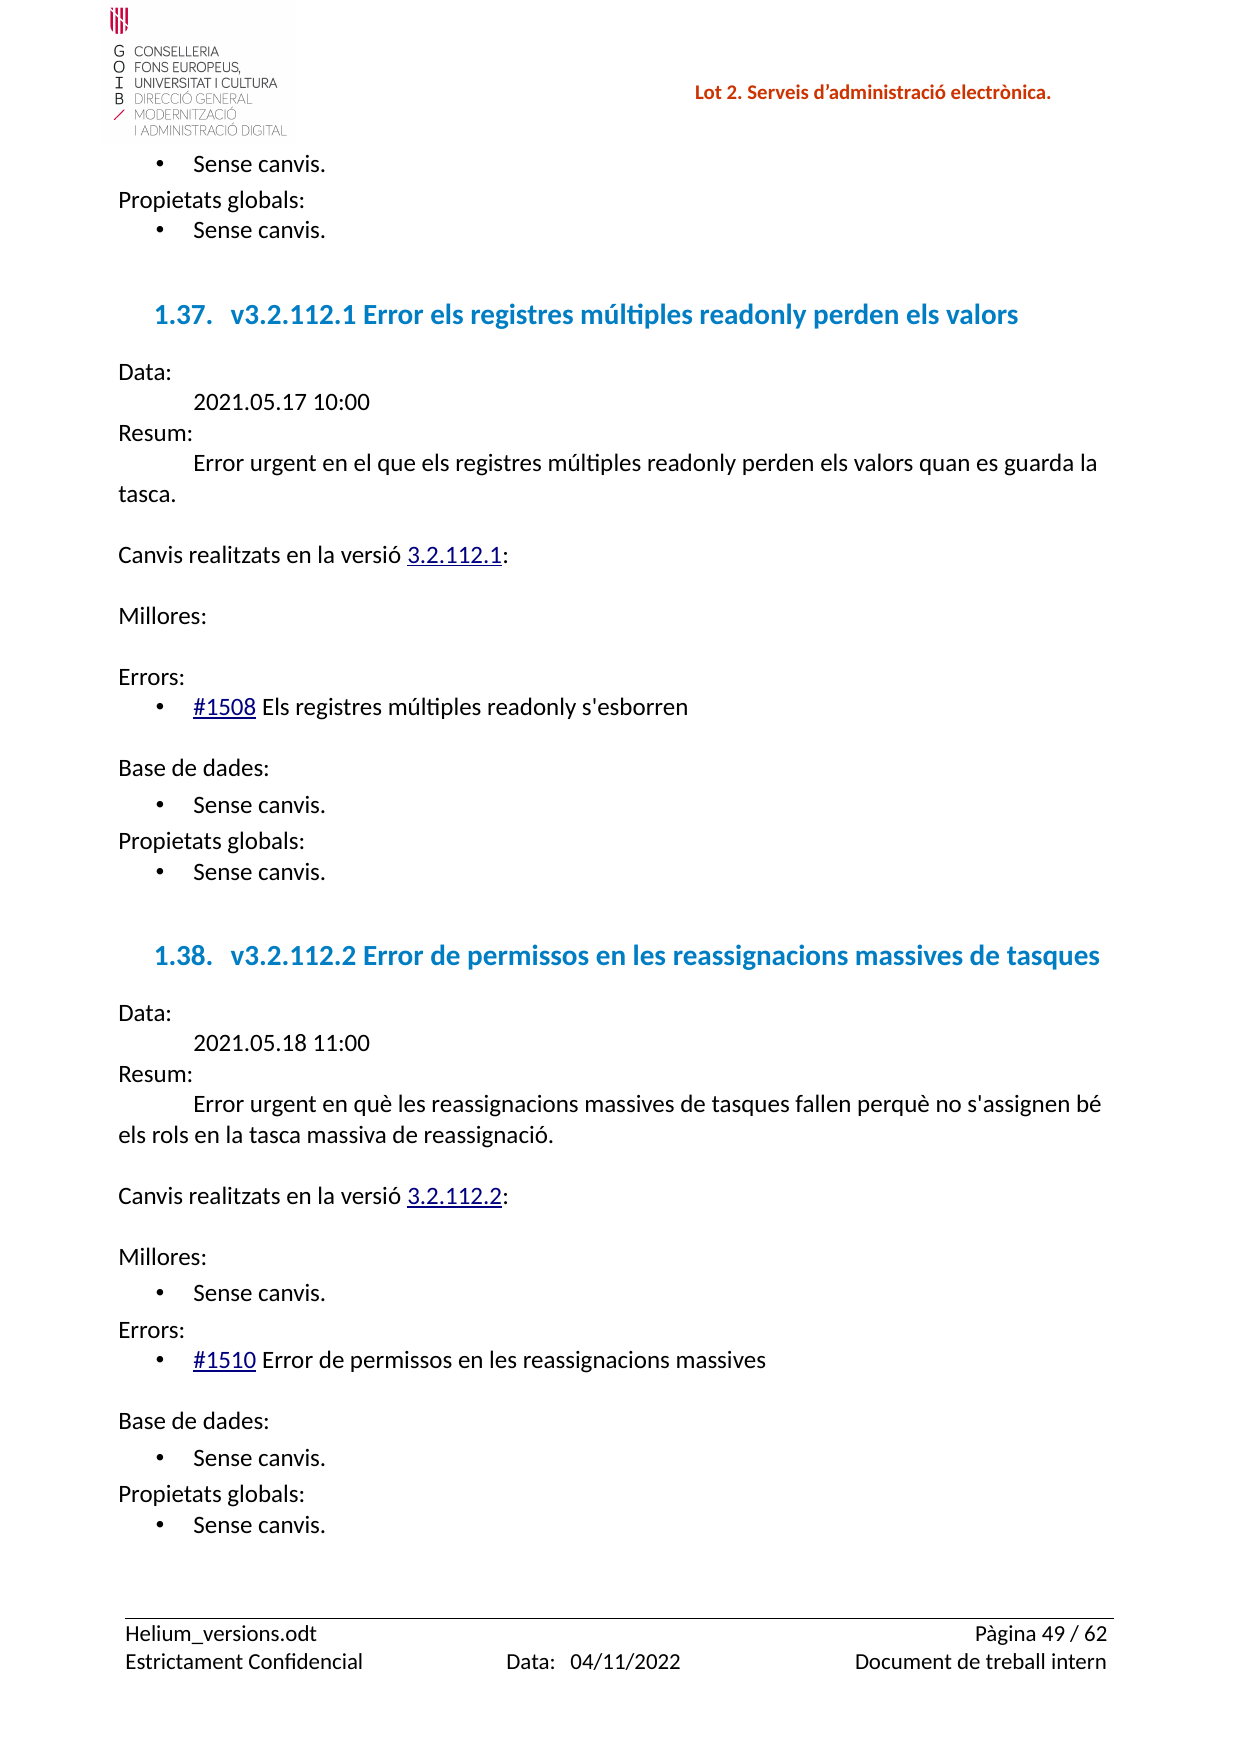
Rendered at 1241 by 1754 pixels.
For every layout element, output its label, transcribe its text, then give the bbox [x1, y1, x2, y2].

text Resum: [118, 1058, 1122, 1088]
text Resum: [118, 417, 1122, 447]
list Sense canvis. [156, 856, 1122, 886]
subtitle v3.2.112.1 Error els registres múltiples readonly perden els valors [153, 296, 1122, 332]
text Canvis realitzats en la versió 3.2.112.1: [118, 539, 1122, 569]
list Sense canvis. [156, 215, 1122, 245]
text Propietats globals: [118, 184, 1122, 215]
list Sense canvis. [156, 148, 1122, 178]
text Millores: [118, 1241, 1122, 1271]
text Data: [118, 356, 1122, 386]
text 2021.05.17 10:00 [118, 386, 1122, 417]
list Sense canvis. [156, 1277, 1122, 1308]
text 2021.05.18 11:00 [118, 1027, 1122, 1058]
text Error urgent en el que els registres múltiples readonly perden els valors quan es guarda la tasca. [118, 447, 1122, 508]
text Propietats globals: [118, 1478, 1122, 1509]
list #1510 Error de permissos en les reassignacions massives [156, 1344, 1122, 1375]
list Sense canvis. [156, 789, 1122, 819]
picture [100, 0, 297, 144]
text Millores: [118, 600, 1122, 630]
text Base de dades: [118, 1405, 1122, 1436]
text Canvis realitzats en la versió 3.2.112.2: [118, 1180, 1122, 1210]
text Errors: [118, 661, 1122, 691]
text Error urgent en què les reassignacions massives de tasques fallen perquè no s'assignen bé els rols en la tasca massiva de reassignació. [118, 1088, 1122, 1149]
text Errors: [118, 1314, 1122, 1344]
list Sense canvis. [156, 1509, 1122, 1539]
text Propietats globals: [118, 825, 1122, 856]
text Base de dades: [118, 752, 1122, 783]
text Data: [118, 997, 1122, 1027]
list Sense canvis. [156, 1442, 1122, 1472]
list #1508 Els registres múltiples readonly s'esborren [156, 691, 1122, 722]
subtitle v3.2.112.2 Error de permissos en les reassignacions massives de tasques [153, 937, 1122, 973]
